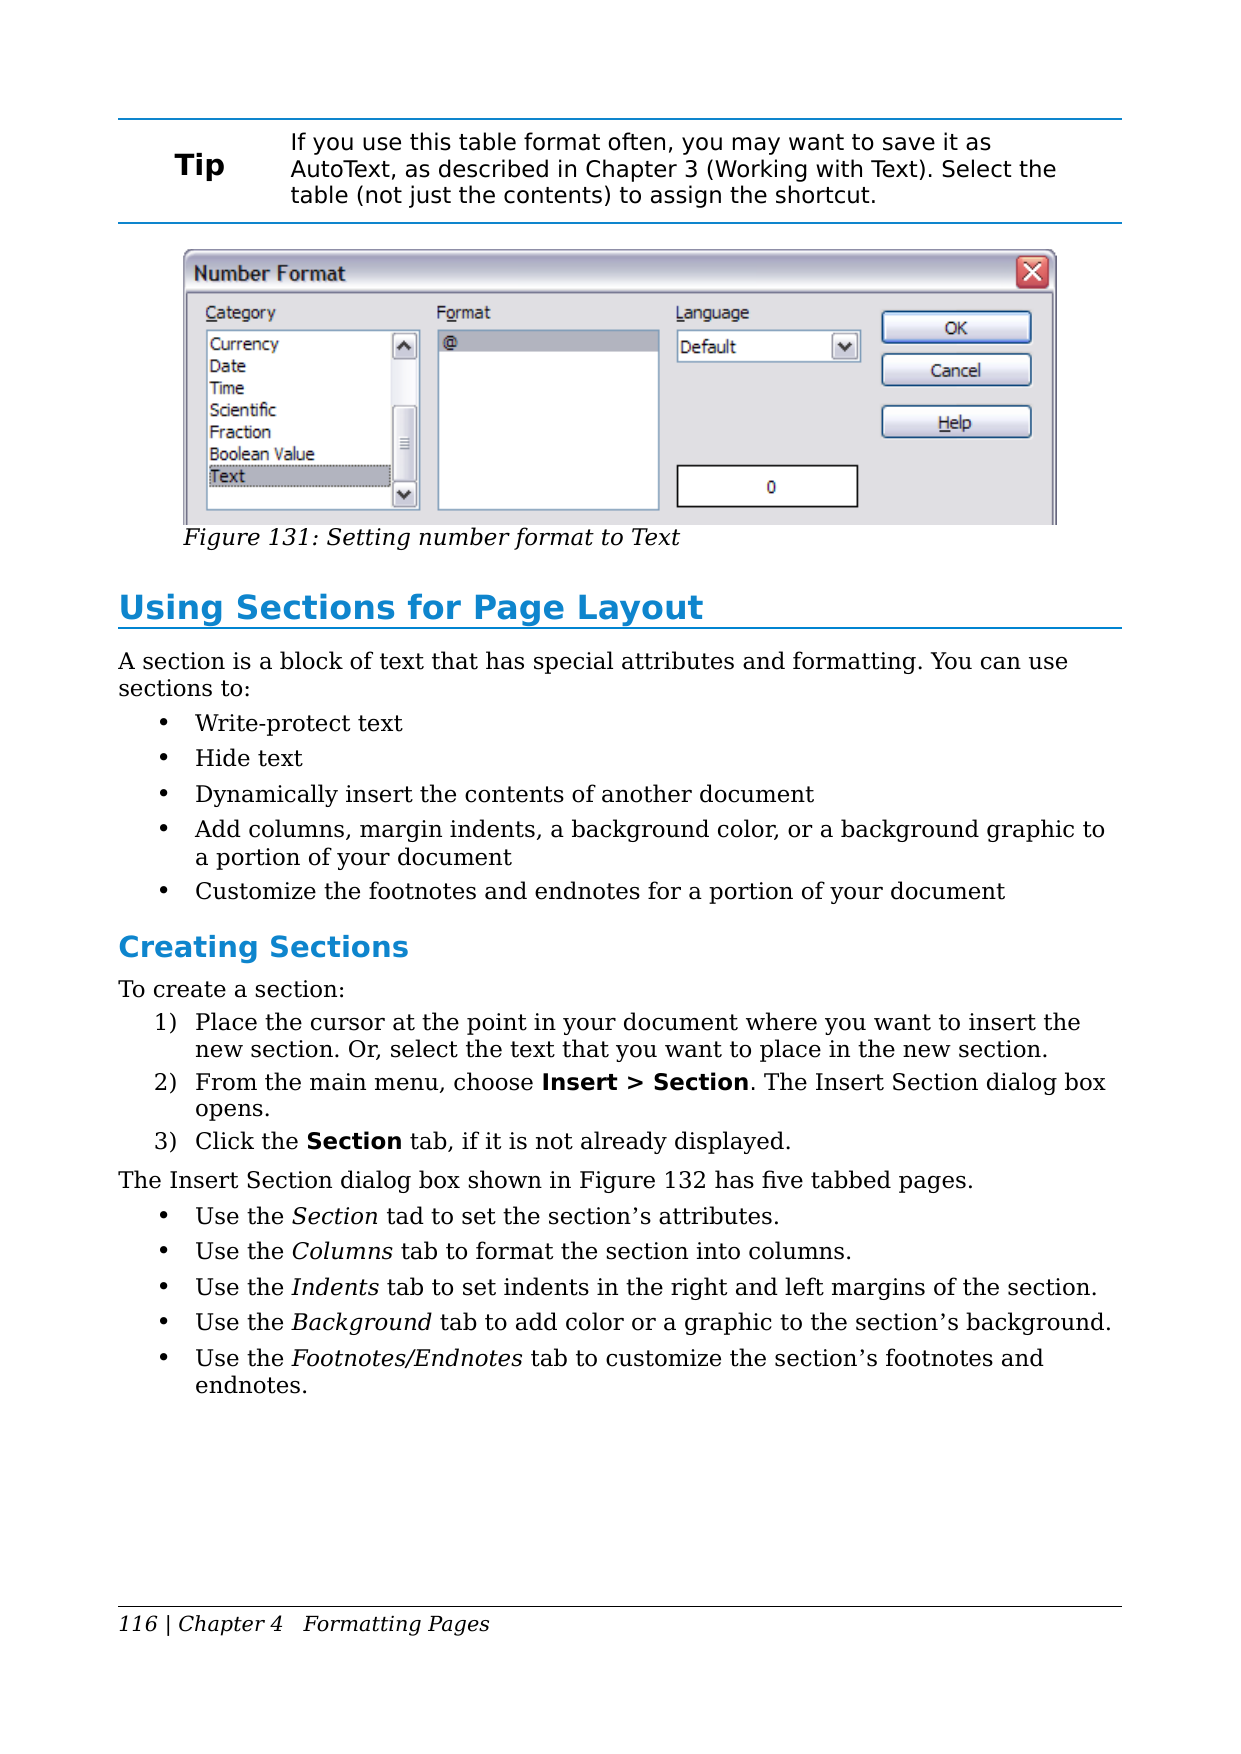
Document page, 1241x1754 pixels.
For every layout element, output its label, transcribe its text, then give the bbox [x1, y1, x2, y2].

list Dynamically insert the contents of another document [156, 779, 1122, 808]
list Write-protect text [156, 708, 1122, 737]
list Click the Section tab, if it is not already displayed. [177, 1128, 1122, 1155]
subtitle Creating Sections [118, 930, 1122, 964]
list Use the Section tad to set the section’s attributes. [156, 1201, 1122, 1230]
list Use the Columns tab to format the section into columns. [156, 1236, 1122, 1266]
list To create a section: [118, 976, 1122, 1003]
list Use the Background tab to add color or a graphic to the section’s background. [156, 1307, 1122, 1336]
list Add columns, margin indents, a background color, or a background graphic to a portion of your document [156, 814, 1122, 870]
table_header If you use this table format often, you may want to save it as AutoText, as described in Chapter 3 (Working with Text). Select the table (not just the contents) to assign the shortcut. [281, 120, 1122, 222]
list Hide text [156, 744, 1122, 773]
list From the main menu, choose Insert > Section. The Insert Section dialog box opens. [177, 1069, 1122, 1122]
list A section is a block of text that has special attributes and formatting. You can use sections to: [118, 648, 1122, 702]
list Use the Footnotes/Endnotes tab to customize the section’s footnotes and endnotes. [156, 1343, 1122, 1399]
list Use the Indents tab to set indents in the right and left margins of the section. [156, 1272, 1122, 1301]
text Figure 131: Setting number format to Text [183, 525, 1057, 551]
subtitle Using Sections for Page Layout [118, 589, 1122, 627]
list Place the cursor at the point in your document where you want to insert the new section. Or, select the text that you want to place in the new section. [177, 1009, 1122, 1063]
table_header Tip [118, 120, 281, 222]
list Customize the footnotes and endnotes for a portion of your document [156, 877, 1122, 906]
list The Insert Section dialog box shown in Figure 132 has five tabbed pages. [118, 1168, 1122, 1194]
picture [183, 249, 1057, 525]
